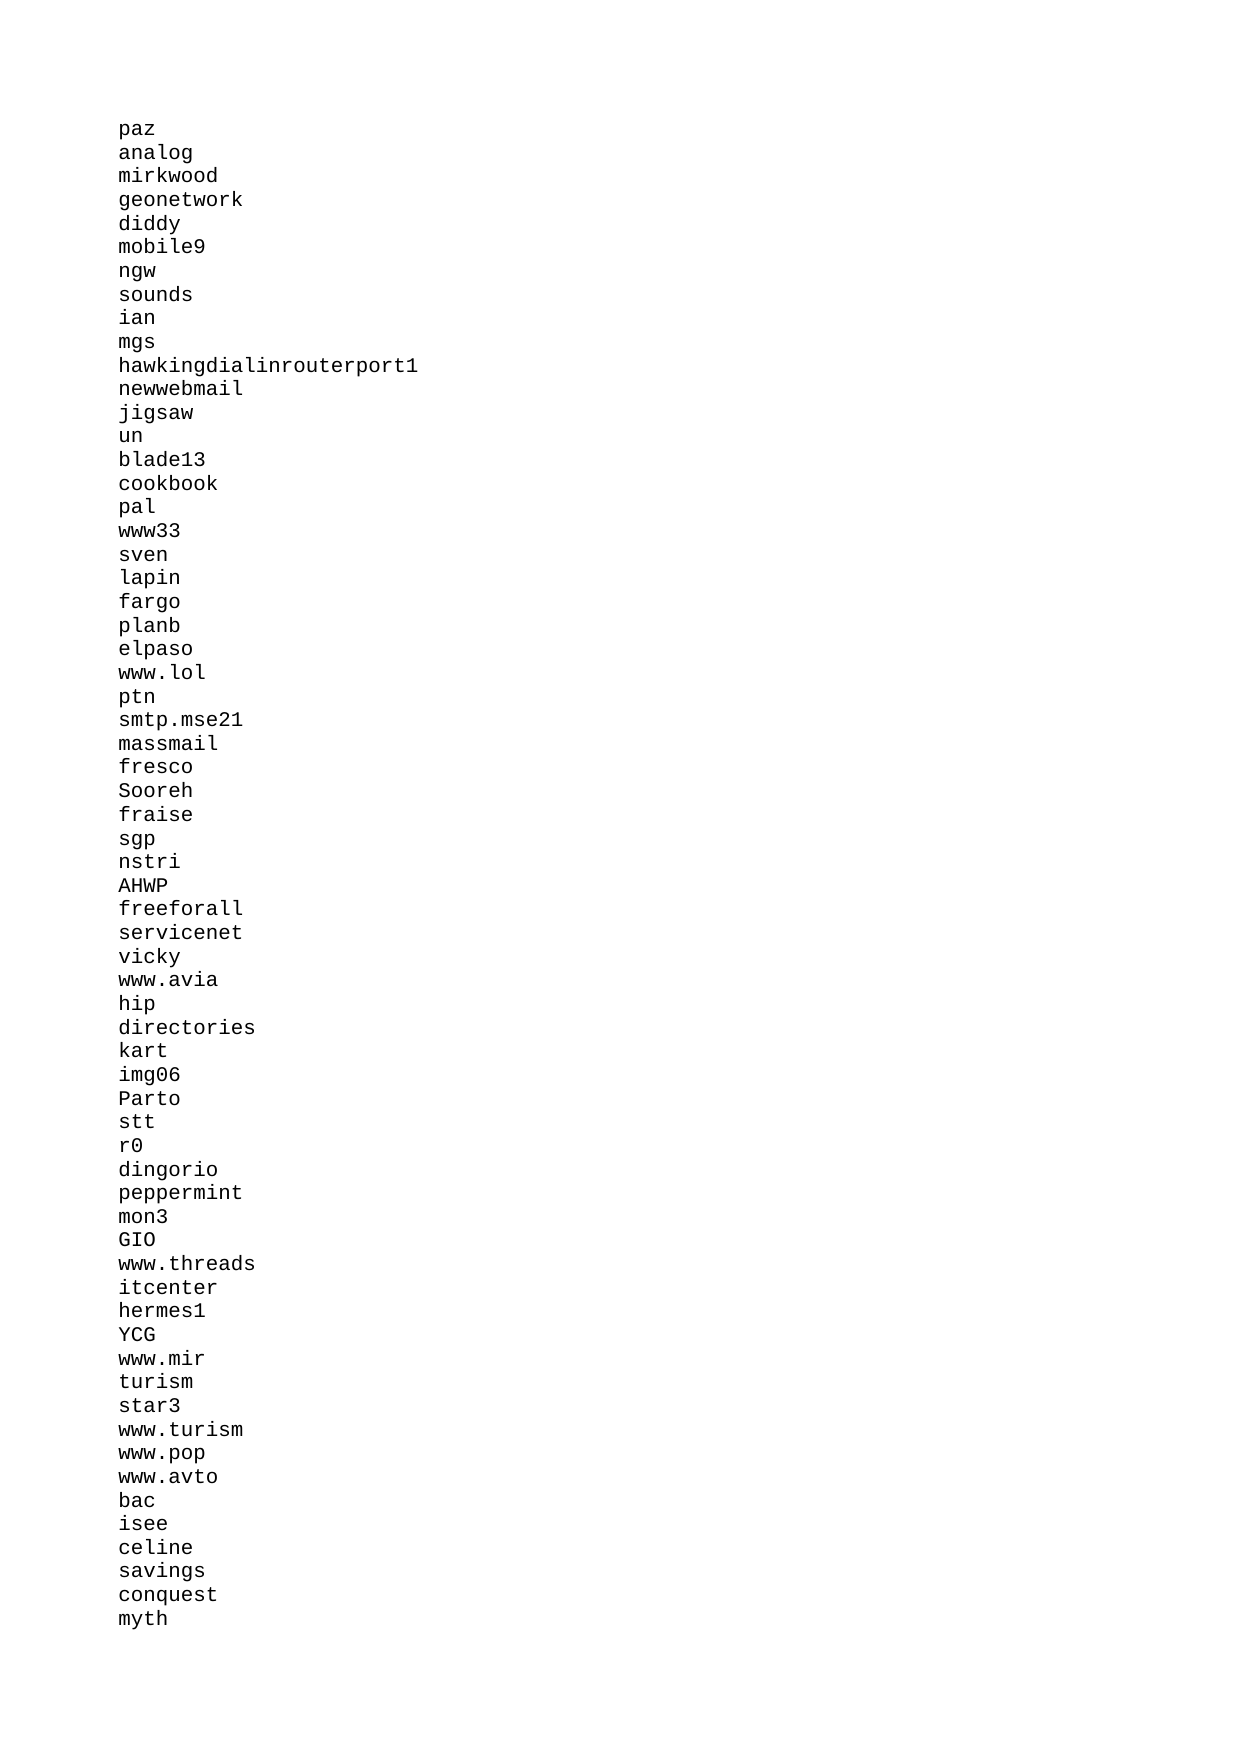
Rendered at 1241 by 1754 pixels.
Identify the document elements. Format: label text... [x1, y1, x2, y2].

text www.avia [118, 969, 1122, 993]
text celine [118, 1537, 1122, 1561]
text planb [118, 615, 1122, 638]
text sven [118, 544, 1122, 567]
text cookbook [118, 473, 1122, 496]
text kart [118, 1040, 1122, 1064]
text savings [118, 1561, 1122, 1584]
text img06 [118, 1064, 1122, 1088]
text ptn [118, 686, 1122, 709]
text peppermint [118, 1182, 1122, 1206]
text ian [118, 307, 1122, 331]
text servicenet [118, 922, 1122, 946]
text turism [118, 1371, 1122, 1395]
text hip [118, 993, 1122, 1017]
text www33 [118, 520, 1122, 544]
text dingorio [118, 1158, 1122, 1182]
text sgp [118, 827, 1122, 851]
text GIO [118, 1229, 1122, 1253]
text mgs [118, 331, 1122, 354]
text smtp.mse21 [118, 709, 1122, 733]
text fraise [118, 804, 1122, 827]
text Sooreh [118, 780, 1122, 804]
text stt [118, 1111, 1122, 1135]
text jigsaw [118, 402, 1122, 426]
text conquest [118, 1584, 1122, 1608]
text hawkingdialinrouterport1 [118, 354, 1122, 378]
text directories [118, 1017, 1122, 1040]
text www.threads [118, 1253, 1122, 1277]
text www.mir [118, 1348, 1122, 1371]
text newwebmail [118, 378, 1122, 402]
text Parto [118, 1088, 1122, 1111]
text nstri [118, 851, 1122, 875]
text massmail [118, 733, 1122, 757]
text www.turism [118, 1419, 1122, 1442]
text paz [118, 118, 1122, 142]
text analog [118, 142, 1122, 165]
text freeforall [118, 898, 1122, 922]
text www.lol [118, 662, 1122, 686]
text YCG [118, 1324, 1122, 1348]
text fargo [118, 591, 1122, 615]
text vicky [118, 946, 1122, 969]
text sounds [118, 284, 1122, 307]
text mobile9 [118, 236, 1122, 260]
text star3 [118, 1395, 1122, 1419]
text www.avto [118, 1466, 1122, 1489]
text un [118, 426, 1122, 449]
text blade13 [118, 449, 1122, 473]
text lapin [118, 567, 1122, 591]
text myth [118, 1608, 1122, 1631]
text AHWP [118, 875, 1122, 898]
text www.pop [118, 1442, 1122, 1466]
text ngw [118, 260, 1122, 284]
text r0 [118, 1135, 1122, 1158]
text hermes1 [118, 1300, 1122, 1324]
text elpaso [118, 638, 1122, 662]
text mon3 [118, 1206, 1122, 1229]
text itcenter [118, 1277, 1122, 1300]
text pal [118, 496, 1122, 520]
text fresco [118, 757, 1122, 780]
text geonetwork [118, 189, 1122, 213]
text mirkwood [118, 165, 1122, 189]
text diddy [118, 213, 1122, 236]
text isee [118, 1513, 1122, 1537]
text bac [118, 1489, 1122, 1513]
